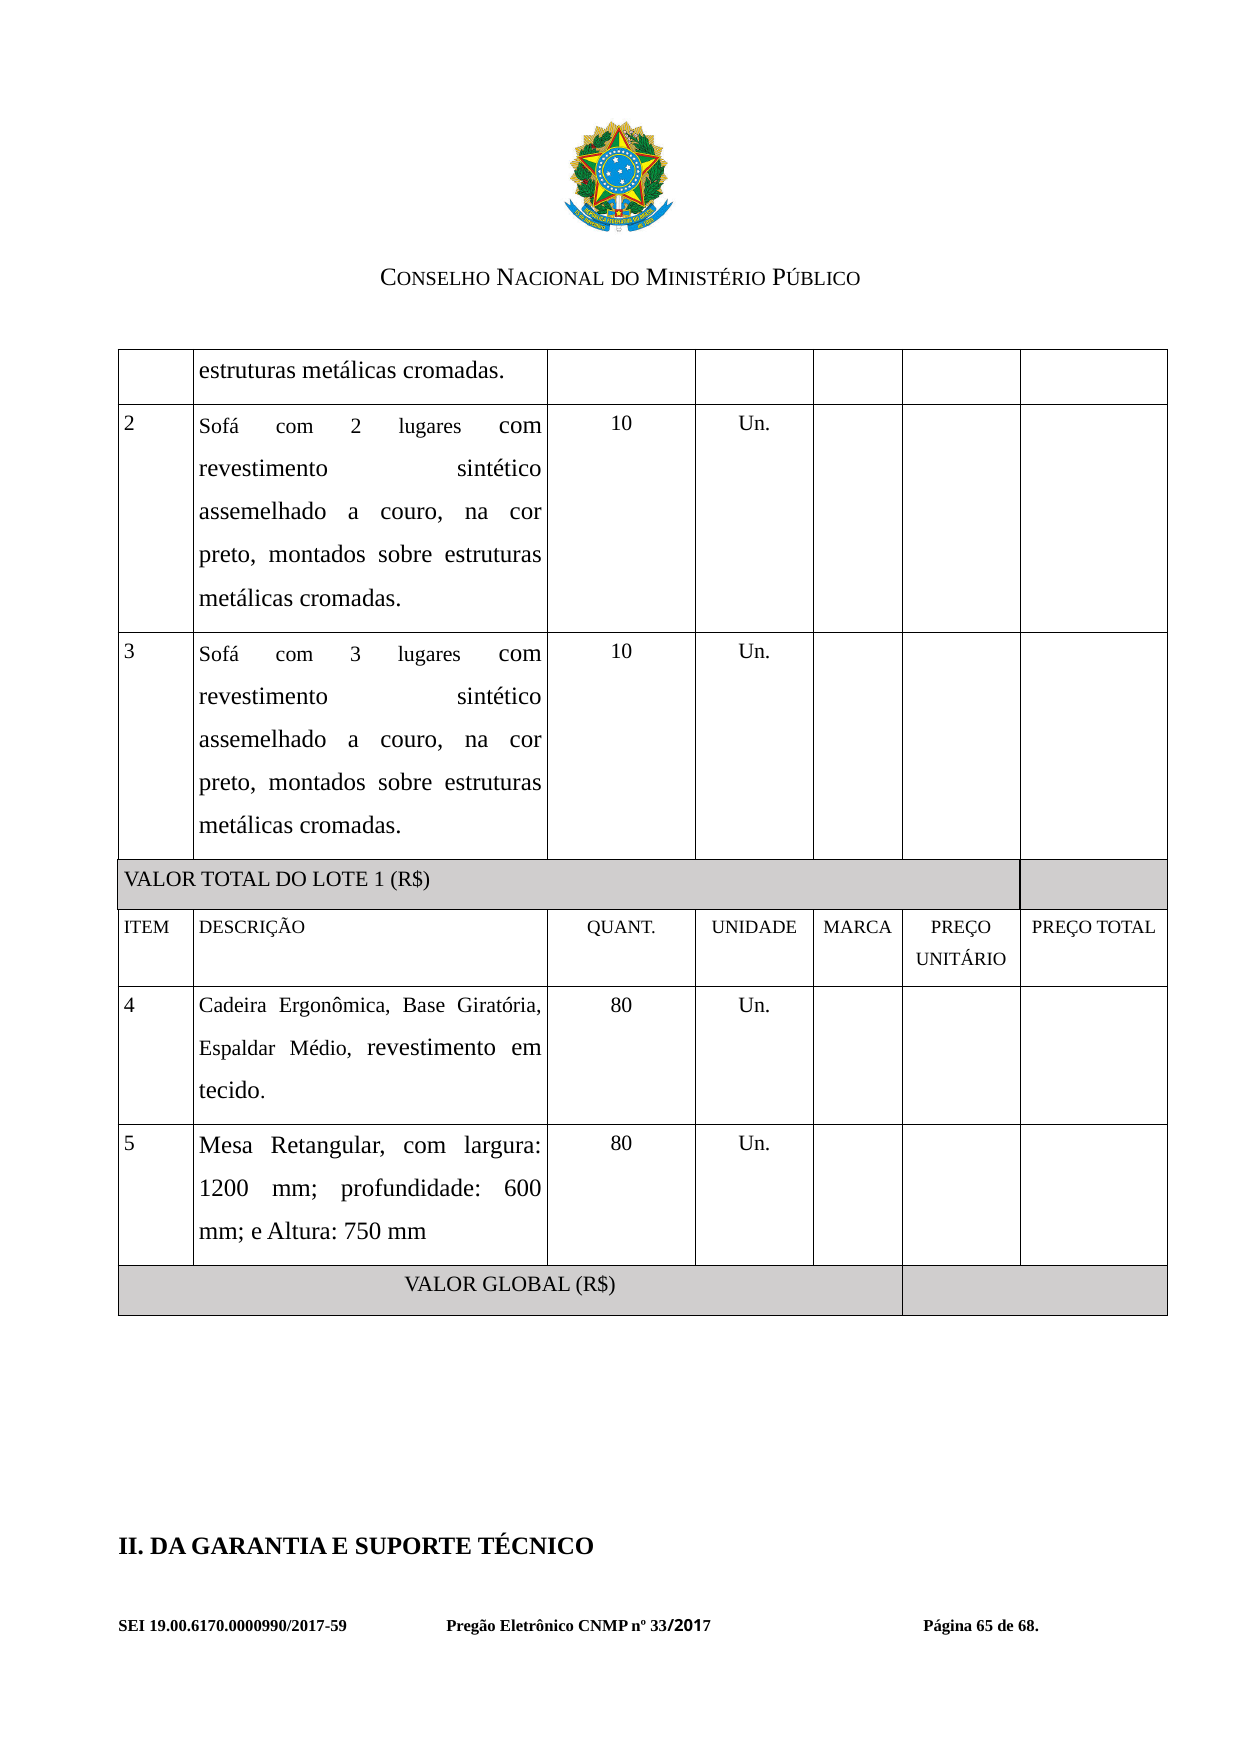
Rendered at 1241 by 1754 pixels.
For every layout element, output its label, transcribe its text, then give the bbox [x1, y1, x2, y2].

table_cell [1021, 860, 1167, 909]
table_cell Un. [696, 1125, 813, 1265]
table_cell 5 [119, 1125, 193, 1265]
table_cell [548, 350, 695, 404]
table_cell [1021, 350, 1167, 404]
table_cell 80 [548, 987, 695, 1124]
table_cell [1021, 633, 1167, 859]
table_cell Un. [696, 987, 813, 1124]
table_cell estruturas metálicas cromadas. [194, 350, 547, 404]
table_cell Mesa Retangular, com largura: 1200 mm; profundidade: 600 mm; e Altura: 750 mm [194, 1125, 547, 1265]
table_cell 10 [548, 405, 695, 631]
table_cell Cadeira Ergonômica, Base Giratória, Espaldar Médio, revestimento em tecido. [194, 987, 547, 1124]
table_cell QUANT. [548, 910, 695, 986]
table_cell PREÇO TOTAL [1021, 910, 1167, 986]
table_cell [119, 350, 193, 404]
table_cell Sofá com 3 lugares com revestimento sintético assemelhado a couro, na cor preto, montados sobre estruturas metálicas cromadas. [194, 633, 547, 859]
table_cell [1021, 1125, 1167, 1265]
text II. DA GARANTIA E SUPORTE TÉCNICO [118, 1531, 1122, 1560]
table_cell [696, 350, 813, 404]
table_cell [903, 1125, 1020, 1265]
table_cell UNIDADE [696, 910, 813, 986]
table_cell [814, 405, 902, 631]
table_cell [903, 633, 1020, 859]
table_cell [903, 987, 1020, 1124]
table_cell ITEM [119, 910, 193, 986]
table_cell [1021, 405, 1167, 631]
table_cell [814, 987, 902, 1124]
table_cell 80 [548, 1125, 695, 1265]
table_cell [903, 350, 1020, 404]
table_cell [814, 633, 902, 859]
table_cell [1021, 987, 1167, 1124]
table_cell DESCRIÇÃO [194, 910, 547, 986]
table_cell Sofá com 2 lugares com revestimento sintético assemelhado a couro, na cor preto, montados sobre estruturas metálicas cromadas. [194, 405, 547, 631]
table_cell Un. [696, 633, 813, 859]
table_cell [903, 405, 1020, 631]
table_cell 10 [548, 633, 695, 859]
table_cell PREÇO UNITÁRIO [903, 910, 1020, 986]
table_cell [814, 1125, 902, 1265]
table_cell 4 [119, 987, 193, 1124]
table_cell VALOR TOTAL DO LOTE 1 (R$) [118, 860, 1019, 909]
table_cell MARCA [814, 910, 902, 986]
table_cell [903, 1266, 1167, 1315]
table_cell [814, 350, 902, 404]
table_cell 3 [119, 633, 193, 859]
table_cell Un. [696, 405, 813, 631]
table_cell VALOR GLOBAL (R$) [119, 1266, 902, 1315]
table_cell 2 [119, 405, 193, 631]
